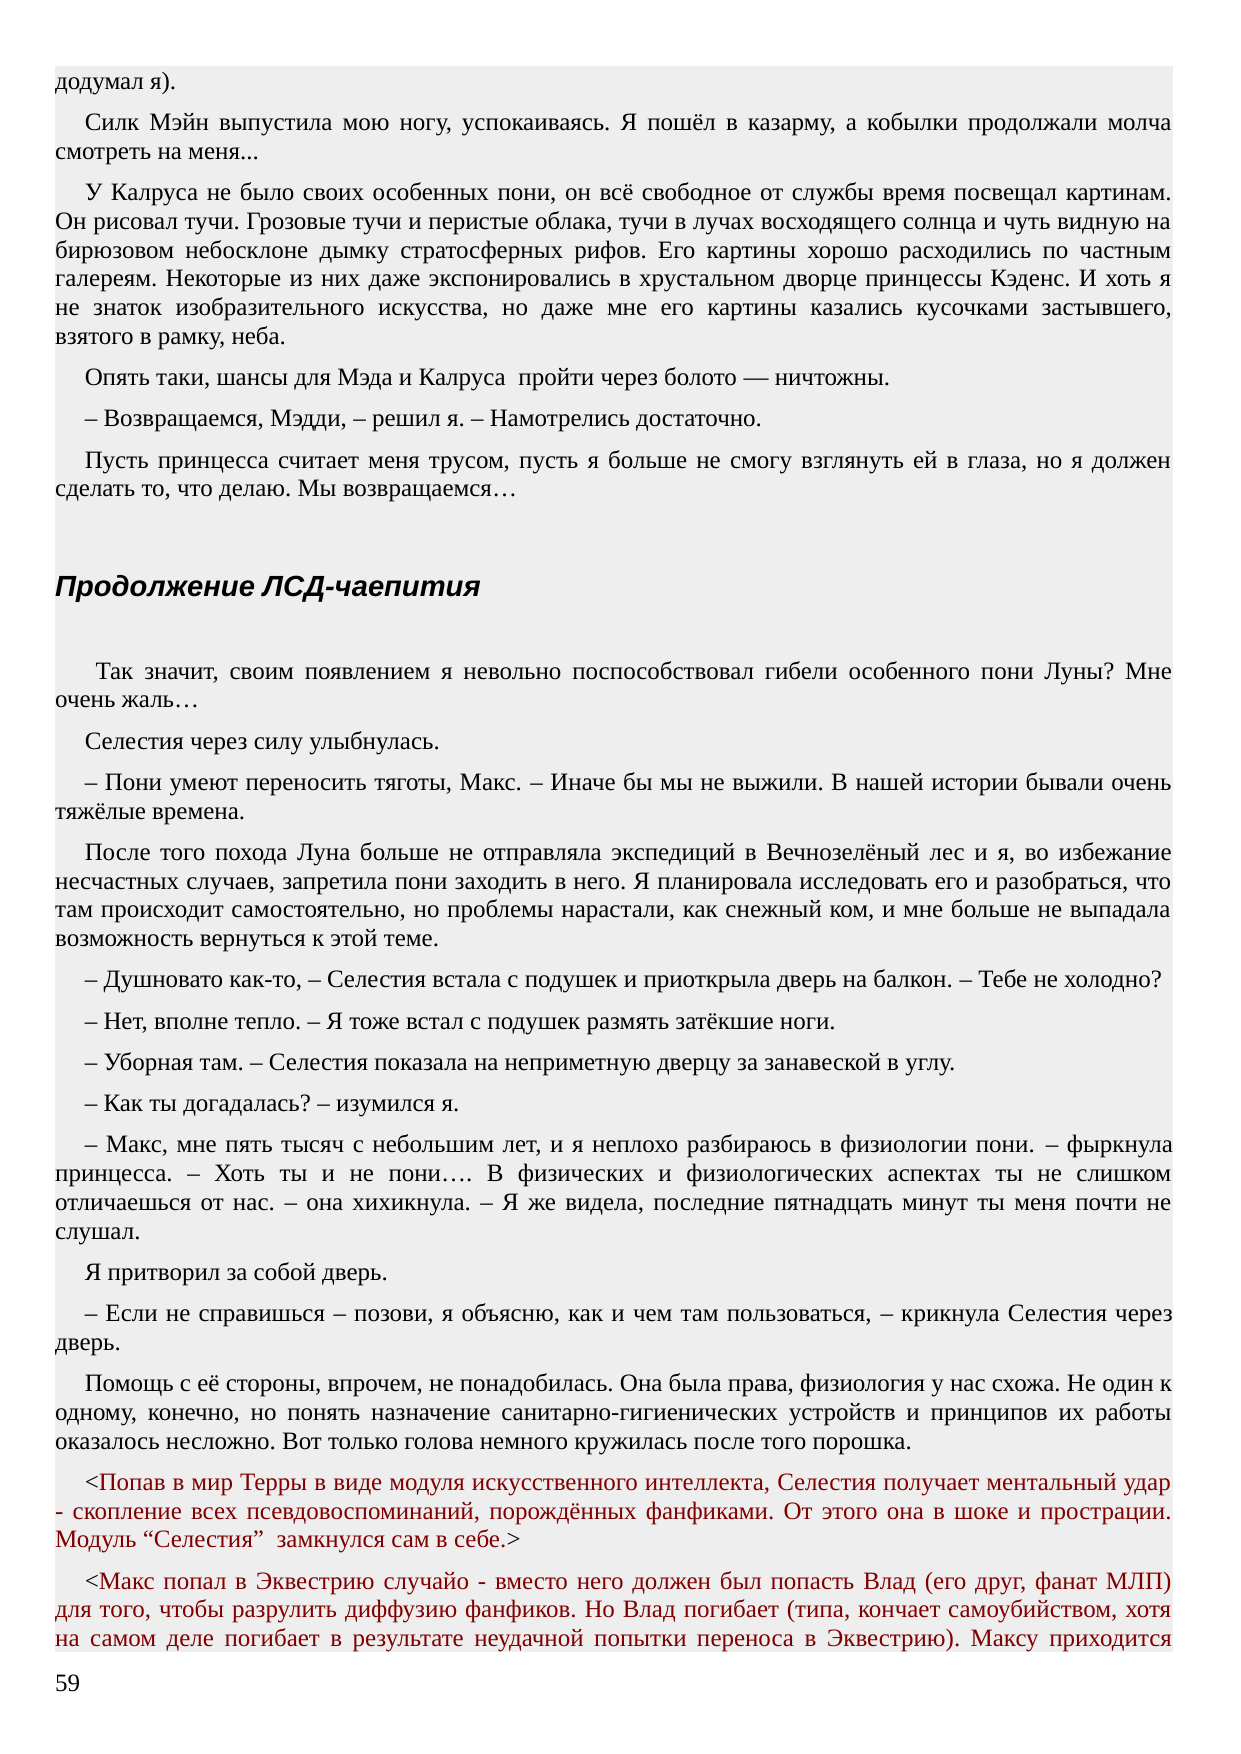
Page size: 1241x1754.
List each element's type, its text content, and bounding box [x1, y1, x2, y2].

text Селестия через силу улыбнулась. [55, 726, 1173, 754]
text – Пони умеют переносить тяготы, Макс. – Иначе бы мы не выжили. В нашей истории бывали очень тяжёлые времена. [55, 767, 1173, 824]
text Помощь с её стороны, впрочем, не понадобилась. Она была права, физиология у нас схожа. Не один к одному, конечно, но понять назначение санитарно-гигиенических устройств и принципов их работы оказалось несложно. Вот только голова немного кружилась после того порошка. [55, 1368, 1173, 1454]
text Опять таки, шансы для Мэда и Калруса пройти через болото — ничтожны. [55, 362, 1173, 391]
text – Как ты догадалась? – изумился я. [55, 1088, 1173, 1117]
text Я притворил за собой дверь. [55, 1257, 1173, 1286]
text <Макс попал в Эквестрию случайо - вместо него должен был попасть Влад (его друг, фанат МЛП) для того, чтобы разрулить диффузию фанфиков. Но Влад погибает (типа, кончает самоубийством, хотя на самом деле погибает в результате неудачной попытки переноса в Эквестрию). Максу приходится [55, 1566, 1173, 1652]
text додумал я). [55, 66, 1173, 95]
text – Если не справишься – позови, я объясню, как и чем там пользоваться, – крикнула Селестия через дверь. [55, 1298, 1173, 1356]
text Пусть принцесса считает меня трусом, пусть я больше не смогу взглянуть ей в глаза, но я должен сделать то, что делаю. Мы возвращаемся… [55, 445, 1173, 502]
text – Душновато как-то, – Селестия встала с подушек и приоткрыла дверь на балкон. – Тебе не холодно? [55, 964, 1173, 993]
text – Возвращаемся, Мэдди, – решил я. – Намотрелись достаточно. [55, 403, 1173, 432]
text Силк Мэйн выпустила мою ногу, успокаиваясь. Я пошёл в казарму, а кобылки продолжали молча смотреть на меня... [55, 107, 1173, 165]
text После того похода Луна больше не отправляла экспедиций в Вечнозелёный лес и я, во избежание несчастных случаев, запретила пони заходить в него. Я планировала исследовать его и разобраться, что там происходит самостоятельно, но проблемы нарастали, как снежный ком, и мне больше не выпадала возможность вернуться к этой теме. [55, 837, 1173, 952]
text Так значит, своим появлением я невольно поспособствовал гибели особенного пони Луны? Мне очень жаль… [55, 656, 1173, 713]
text – Макс, мне пять тысяч с небольшим лет, и я неплохо разбираюсь в физиологии пони. – фыркнула принцесса. – Хоть ты и не пони…. В физических и физиологических аспектах ты не слишком отличаешься от нас. – она хихикнула. – Я же видела, последние пятнадцать минут ты меня почти не слушал. [55, 1129, 1173, 1244]
text – Нет, вполне тепло. – Я тоже встал с подушек размять затёкшие ноги. [55, 1006, 1173, 1034]
subtitle Продолжение ЛСД-чаепития [55, 568, 1173, 602]
text – Уборная там. – Селестия показала на неприметную дверцу за занавеской в углу. [55, 1047, 1173, 1076]
text У Калруса не было своих особенных пони, он всё свободное от службы время посвещал картинам. Он рисовал тучи. Грозовые тучи и перистые облака, тучи в лучах восходящего солнца и чуть видную на бирюзовом небосклоне дымку стратосферных рифов. Его картины хорошо расходились по частным галереям. Некоторые из них даже экспонировались в хрустальном дворце принцессы Кэденс. И хоть я не знаток изобразительного искусства, но даже мне его картины казались кусочками застывшего, взятого в рамку, неба. [55, 177, 1173, 350]
text <Попав в мир Терры в виде модуля искусственного интеллекта, Селестия получает ментальный удар - скопление всех псевдовоспоминаний, порождённых фанфиками. От этого она в шоке и прострации. Модуль “Селестия” замкнулся сам в себе.> [55, 1467, 1173, 1553]
